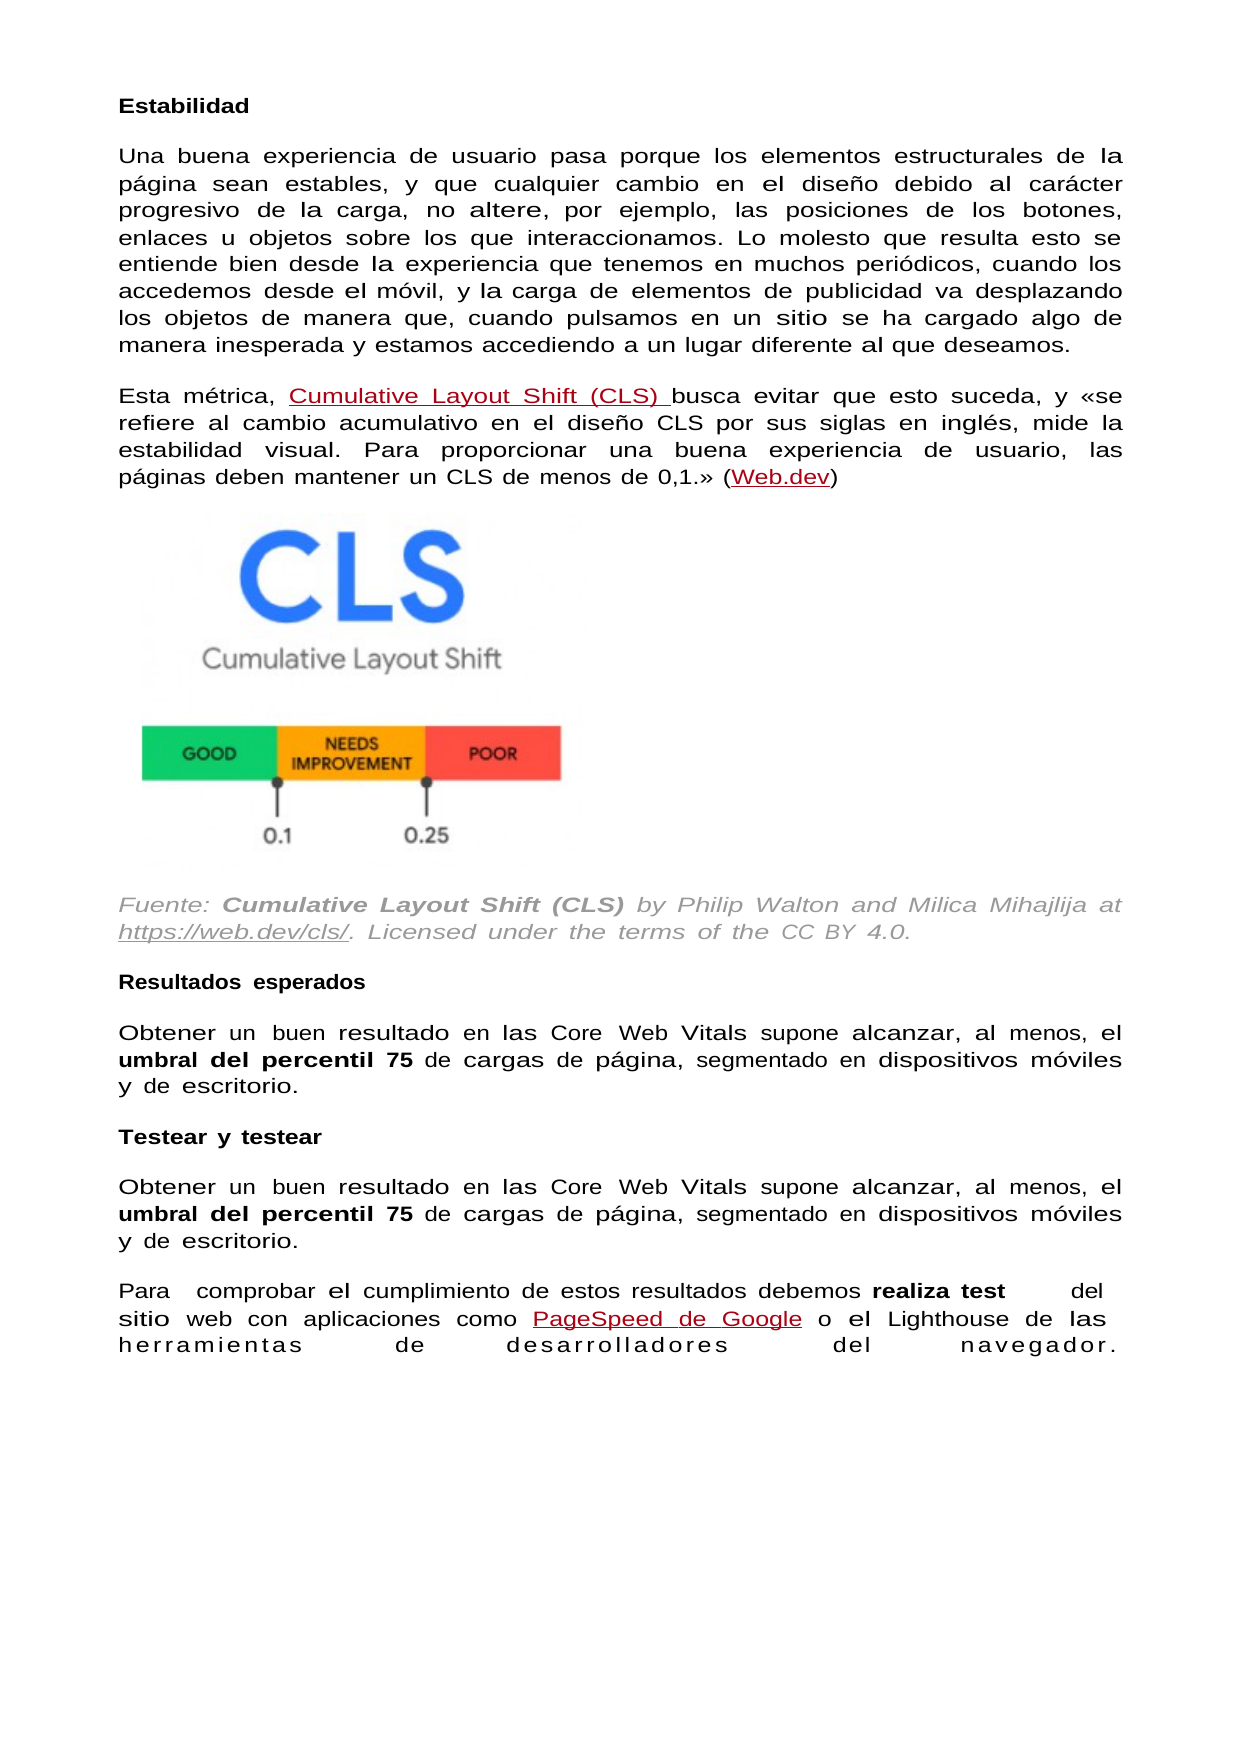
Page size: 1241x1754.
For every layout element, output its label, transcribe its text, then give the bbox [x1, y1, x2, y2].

subtitle Testear y testear [118, 1125, 1138, 1149]
subtitle Estabilidad [118, 94, 1138, 118]
text Obtener un buen resultado en las Core Web Vitals supone alcanzar, al menos, el umbral del percentil 75 de cargas de página, segmentado en dispositivos móviles y de escritorio. [118, 1020, 1122, 1098]
subtitle Resultados esperados [118, 970, 1138, 994]
text Esta métrica, Cumulative Layout Shift (CLS) busca evitar que esto suceda, y «se refiere al cambio acumulativo en el diseño CLS por sus siglas en inglés, mide la estabilidad visual. Para proporcionar una buena experiencia de usuario, las páginas deben mantener un CLS de menos de 0,1.» (Web.dev) [118, 384, 1123, 489]
text Para comprobar el cumplimiento de estos resultados debemos realiza test del sitio web con aplicaciones como PageSpeed de Google o el Lighthouse de las herramientas de desarrolladores del navegador. [118, 1279, 1126, 1357]
text Una buena experiencia de usuario pasa porque los elementos estructurales de la página sean estables, y que cualquier cambio en el diseño debido al carácter progresivo de la carga, no altere, por ejemplo, las posiciones de los botones, enlaces u objetos sobre los que interaccionamos. Lo molesto que resulta esto se entiende bien desde la experiencia que tenemos en muchos periódicos, cuando los accedemos desde el móvil, y la carga de elementos de publicidad va desplazando los objetos de manera que, cuando pulsamos en un sitio se ha cargado algo de manera inesperada y estamos accediendo a un lugar diferente al que deseamos. [118, 144, 1123, 357]
picture [141, 513, 587, 869]
text Fuente: Cumulative Layout Shift (CLS) by Philip Walton and Milica Mihajlija at https://web.dev/cls/. Licensed under the terms of the CC BY 4.0. [118, 893, 1123, 944]
text Obtener un buen resultado en las Core Web Vitals supone alcanzar, al menos, el umbral del percentil 75 de cargas de página, segmentado en dispositivos móviles y de escritorio. [118, 1175, 1122, 1253]
